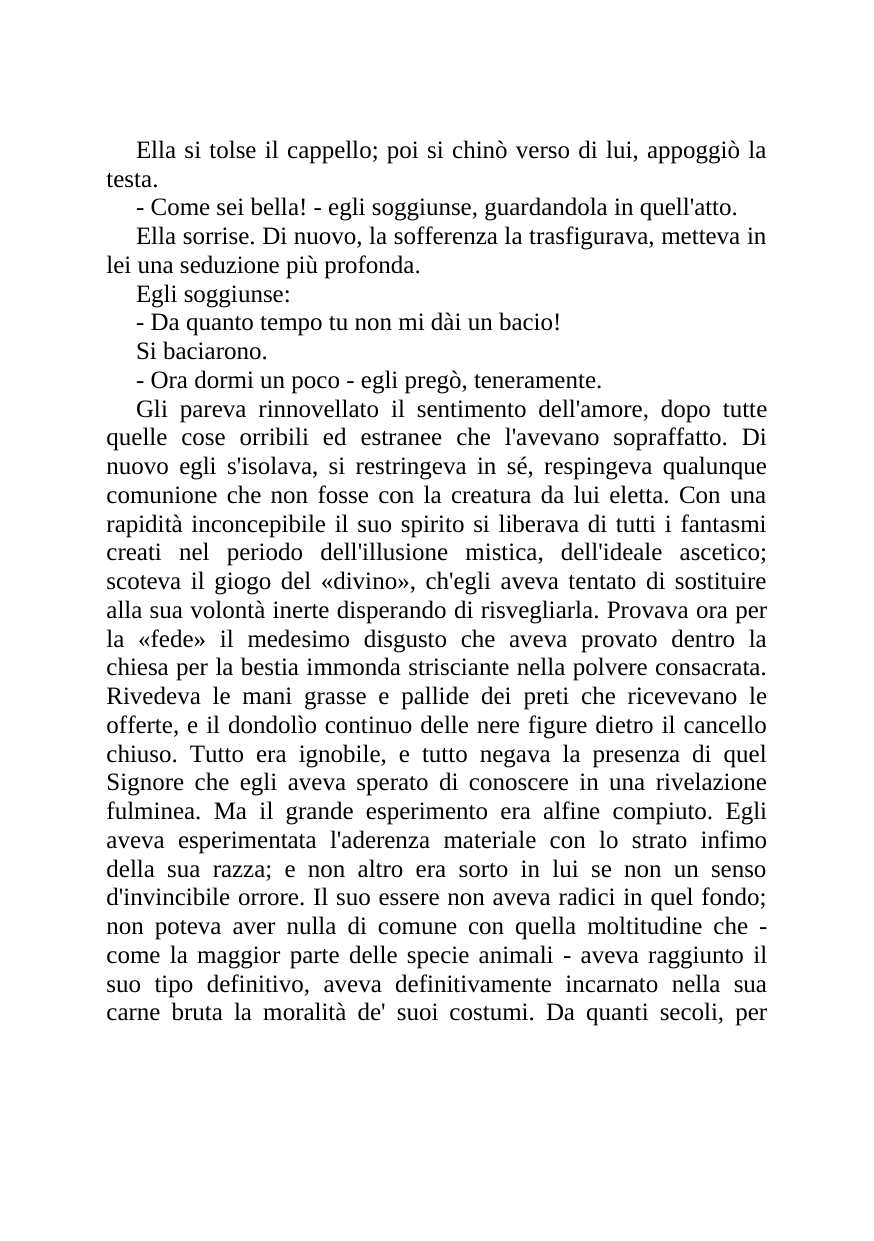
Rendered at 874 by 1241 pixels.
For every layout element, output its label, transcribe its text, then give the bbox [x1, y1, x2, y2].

text Si baciarono. [106, 336, 768, 365]
text Ella sorrise. Di nuovo, la sofferenza la trasfigurava, metteva in lei una seduzione più profonda. [106, 221, 768, 279]
text - Come sei bella! - egli soggiunse, guardandola in quell'atto. [106, 192, 768, 221]
text Egli soggiunse: [106, 279, 768, 307]
text Ella si tolse il cappello; poi si chinò verso di lui, appoggiò la testa. [106, 135, 768, 192]
text Gli pareva rinnovellato il sentimento dell'amore, dopo tutte quelle cose orribili ed estranee che l'avevano sopraffatto. Di nuovo egli s'isolava, si restringeva in sé, respingeva qualunque comunione che non fosse con la creatura da lui eletta. Con una rapidità inconcepibile il suo spirito si liberava di tutti i fantasmi creati nel periodo dell'illusione mistica, dell'ideale ascetico; scoteva il giogo del «divino», ch'egli aveva tentato di sostituire alla sua volontà inerte disperando di risvegliarla. Provava ora per la «fede» il medesimo disgusto che aveva provato dentro la chiesa per la bestia immonda strisciante nella polvere consacrata. Rivedeva le mani grasse e pallide dei preti che ricevevano le offerte, e il dondolìo continuo delle nere figure dietro il cancello chiuso. Tutto era ignobile, e tutto negava la presenza di quel Signore che egli aveva sperato di conoscere in una rivelazione fulminea. Ma il grande esperimento era alfine compiuto. Egli aveva esperimentata l'aderenza materiale con lo strato infimo della sua razza; e non altro era sorto in lui se non un senso d'invincibile orrore. Il suo essere non aveva radici in quel fondo; non poteva aver nulla di comune con quella moltitudine che - come la maggior parte delle specie animali - aveva raggiunto il suo tipo definitivo, aveva definitivamente incarnato nella sua carne bruta la moralità de' suoi costumi. Da quanti secoli, per [106, 394, 768, 1026]
text - Da quanto tempo tu non mi dài un bacio! [106, 307, 768, 336]
text - Ora dormi un poco - egli pregò, teneramente. [106, 365, 768, 394]
